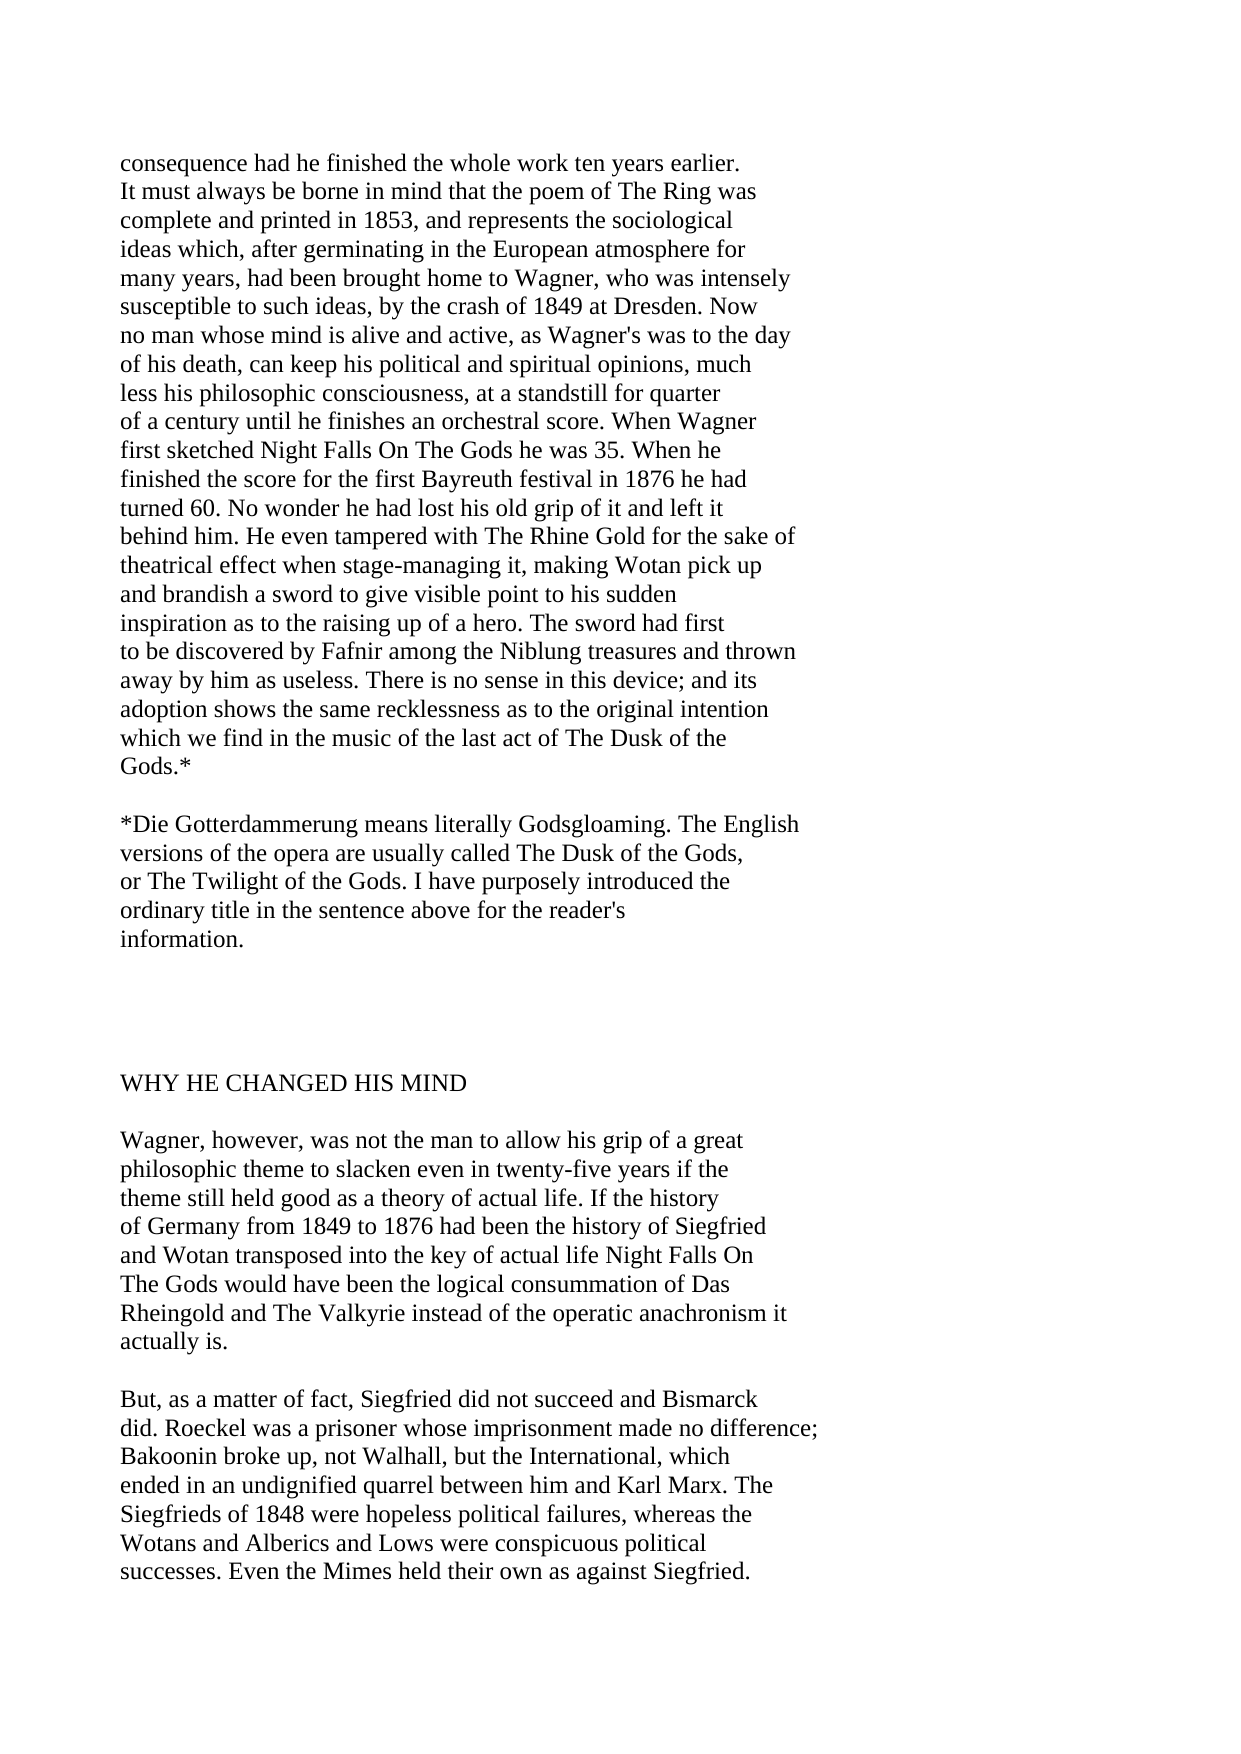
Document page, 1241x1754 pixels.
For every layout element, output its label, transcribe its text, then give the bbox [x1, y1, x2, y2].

text actually is. [120, 1326, 1120, 1355]
text of his death, can keep his political and spiritual opinions, much [120, 349, 1120, 378]
text less his philosophic consciousness, at a standstill for quarter [120, 378, 1120, 406]
text which we find in the music of the last act of The Dusk of the [120, 723, 1120, 751]
text and Wotan transposed into the key of actual life Night Falls On [120, 1240, 1120, 1269]
text philosophic theme to slacken even in twenty-five years if the [120, 1154, 1120, 1183]
text It must always be borne in mind that the poem of The Ring was [120, 176, 1120, 205]
text successes. Even the Mimes held their own as against Siegfried. [120, 1556, 1120, 1585]
text ended in an undignified quarrel between him and Karl Marx. The [120, 1470, 1120, 1499]
text theme still held good as a theory of actual life. If the history [120, 1183, 1120, 1211]
text Gods.* [120, 751, 1120, 780]
text adoption shows the same recklessness as to the original intention [120, 694, 1120, 723]
text of Germany from 1849 to 1876 had been the history of Siegfried [120, 1211, 1120, 1240]
text consequence had he finished the whole work ten years earlier. [120, 148, 1120, 176]
text did. Roeckel was a prisoner whose imprisonment made no difference; [120, 1413, 1120, 1441]
text finished the score for the first Bayreuth festival in 1876 he had [120, 464, 1120, 493]
text But, as a matter of fact, Siegfried did not succeed and Bismarck [120, 1384, 1120, 1413]
text and brandish a sword to give visible point to his sudden [120, 579, 1120, 608]
text WHY HE CHANGED HIS MIND [120, 1068, 1120, 1096]
text ordinary title in the sentence above for the reader's [120, 895, 1120, 924]
text information. [120, 924, 1120, 953]
text Bakoonin broke up, not Walhall, but the International, which [120, 1441, 1120, 1470]
text *Die Gotterdammerung means literally Godsgloaming. The English [120, 809, 1120, 838]
text of a century until he finishes an orchestral score. When Wagner [120, 406, 1120, 435]
text theatrical effect when stage-managing it, making Wotan pick up [120, 550, 1120, 579]
text behind him. He even tampered with The Rhine Gold for the sake of [120, 521, 1120, 550]
text versions of the opera are usually called The Dusk of the Gods, [120, 838, 1120, 866]
text to be discovered by Fafnir among the Niblung treasures and thrown [120, 636, 1120, 665]
text Wotans and Alberics and Lows were conspicuous political [120, 1528, 1120, 1556]
text turned 60. No wonder he had lost his old grip of it and left it [120, 493, 1120, 521]
text inspiration as to the raising up of a hero. The sword had first [120, 608, 1120, 636]
text first sketched Night Falls On The Gods he was 35. When he [120, 435, 1120, 464]
text many years, had been brought home to Wagner, who was intensely [120, 263, 1120, 291]
text or The Twilight of the Gods. I have purposely introduced the [120, 866, 1120, 895]
text The Gods would have been the logical consummation of Das [120, 1269, 1120, 1298]
text away by him as useless. There is no sense in this device; and its [120, 665, 1120, 694]
text no man whose mind is alive and active, as Wagner's was to the day [120, 320, 1120, 349]
text Rheingold and The Valkyrie instead of the operatic anachronism it [120, 1298, 1120, 1326]
text complete and printed in 1853, and represents the sociological [120, 205, 1120, 234]
text ideas which, after germinating in the European atmosphere for [120, 234, 1120, 263]
text Siegfrieds of 1848 were hopeless political failures, whereas the [120, 1499, 1120, 1528]
text Wagner, however, was not the man to allow his grip of a great [120, 1125, 1120, 1154]
text susceptible to such ideas, by the crash of 1849 at Dresden. Now [120, 291, 1120, 320]
